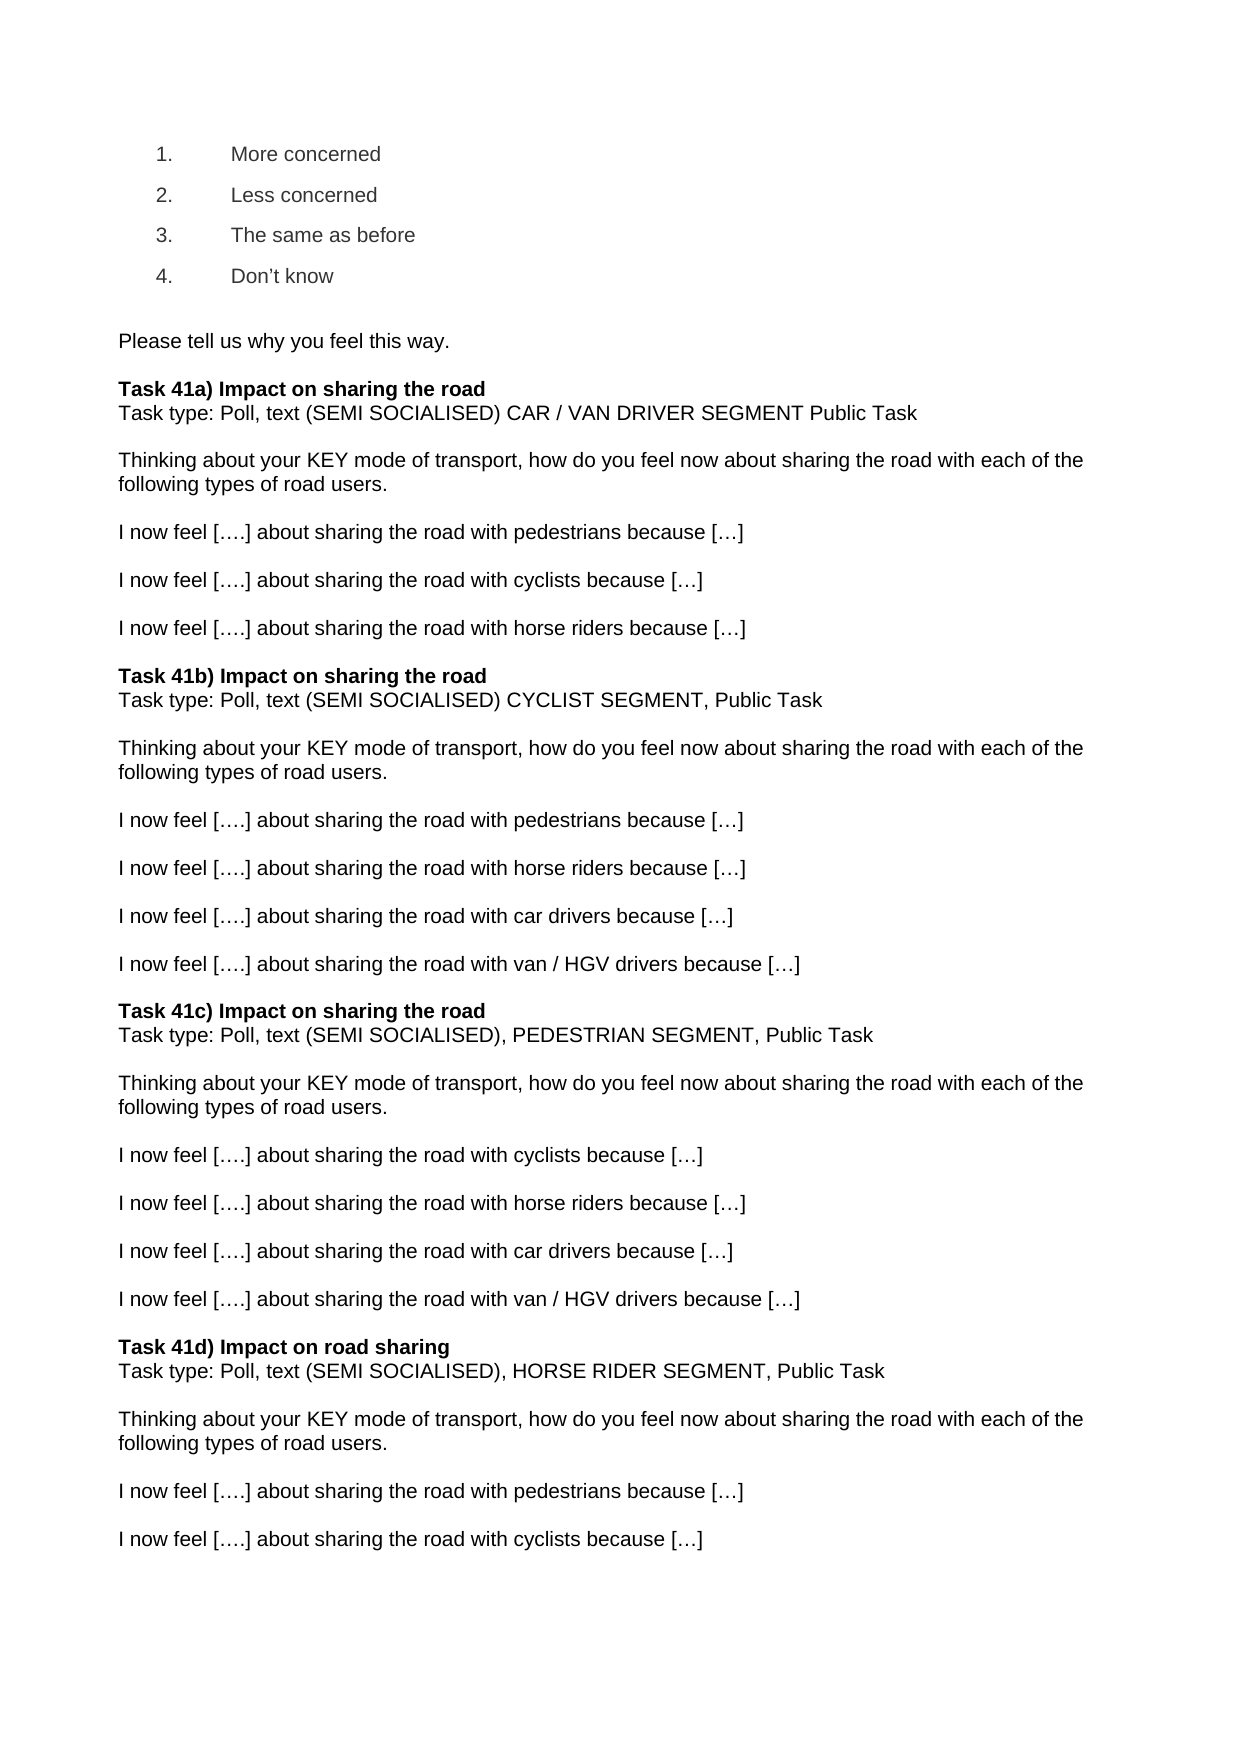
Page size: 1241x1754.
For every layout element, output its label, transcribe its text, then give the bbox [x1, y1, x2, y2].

text I now feel [….] about sharing the road with car drivers because […] [118, 1239, 1122, 1263]
text I now feel [….] about sharing the road with cyclists because […] [118, 568, 1122, 592]
text I now feel [….] about sharing the road with car drivers because […] [118, 903, 1122, 927]
text Task type: Poll, text (SEMI SOCIALISED) CYCLIST SEGMENT, Public Task [118, 688, 1122, 712]
text Task 41a) Impact on sharing the road [118, 376, 1122, 400]
text Thinking about your KEY mode of transport, how do you feel now about sharing the road with each of the following types of road users. [118, 448, 1122, 496]
text Please tell us why you feel this way. [118, 328, 1122, 352]
text Thinking about your KEY mode of transport, how do you feel now about sharing the road with each of the following types of road users. [118, 1071, 1122, 1119]
list The same as before [156, 223, 1122, 247]
text I now feel [….] about sharing the road with cyclists because […] [118, 1526, 1122, 1550]
text I now feel [….] about sharing the road with van / HGV drivers because […] [118, 1287, 1122, 1311]
text I now feel [….] about sharing the road with cyclists because […] [118, 1143, 1122, 1167]
text I now feel [….] about sharing the road with pedestrians because […] [118, 520, 1122, 544]
list Less concerned [156, 183, 1122, 207]
text Thinking about your KEY mode of transport, how do you feel now about sharing the road with each of the following types of road users. [118, 736, 1122, 784]
text I now feel [….] about sharing the road with van / HGV drivers because […] [118, 951, 1122, 975]
text I now feel [….] about sharing the road with horse riders because […] [118, 616, 1122, 640]
text Task 41d) Impact on road sharing [118, 1335, 1122, 1359]
text Task type: Poll, text (SEMI SOCIALISED), PEDESTRIAN SEGMENT, Public Task [118, 1023, 1122, 1047]
text Task 41c) Impact on sharing the road [118, 999, 1122, 1023]
text Task type: Poll, text (SEMI SOCIALISED) CAR / VAN DRIVER SEGMENT Public Task [118, 400, 1122, 424]
list More concerned [156, 142, 1122, 166]
text I now feel [….] about sharing the road with pedestrians because […] [118, 1478, 1122, 1502]
text Task type: Poll, text (SEMI SOCIALISED), HORSE RIDER SEGMENT, Public Task [118, 1359, 1122, 1383]
list Don’t know [156, 264, 1122, 288]
text Task 41b) Impact on sharing the road [118, 664, 1122, 688]
text I now feel [….] about sharing the road with horse riders because […] [118, 856, 1122, 879]
text I now feel [….] about sharing the road with horse riders because […] [118, 1191, 1122, 1215]
text I now feel [….] about sharing the road with pedestrians because […] [118, 808, 1122, 832]
text Thinking about your KEY mode of transport, how do you feel now about sharing the road with each of the following types of road users. [118, 1407, 1122, 1454]
